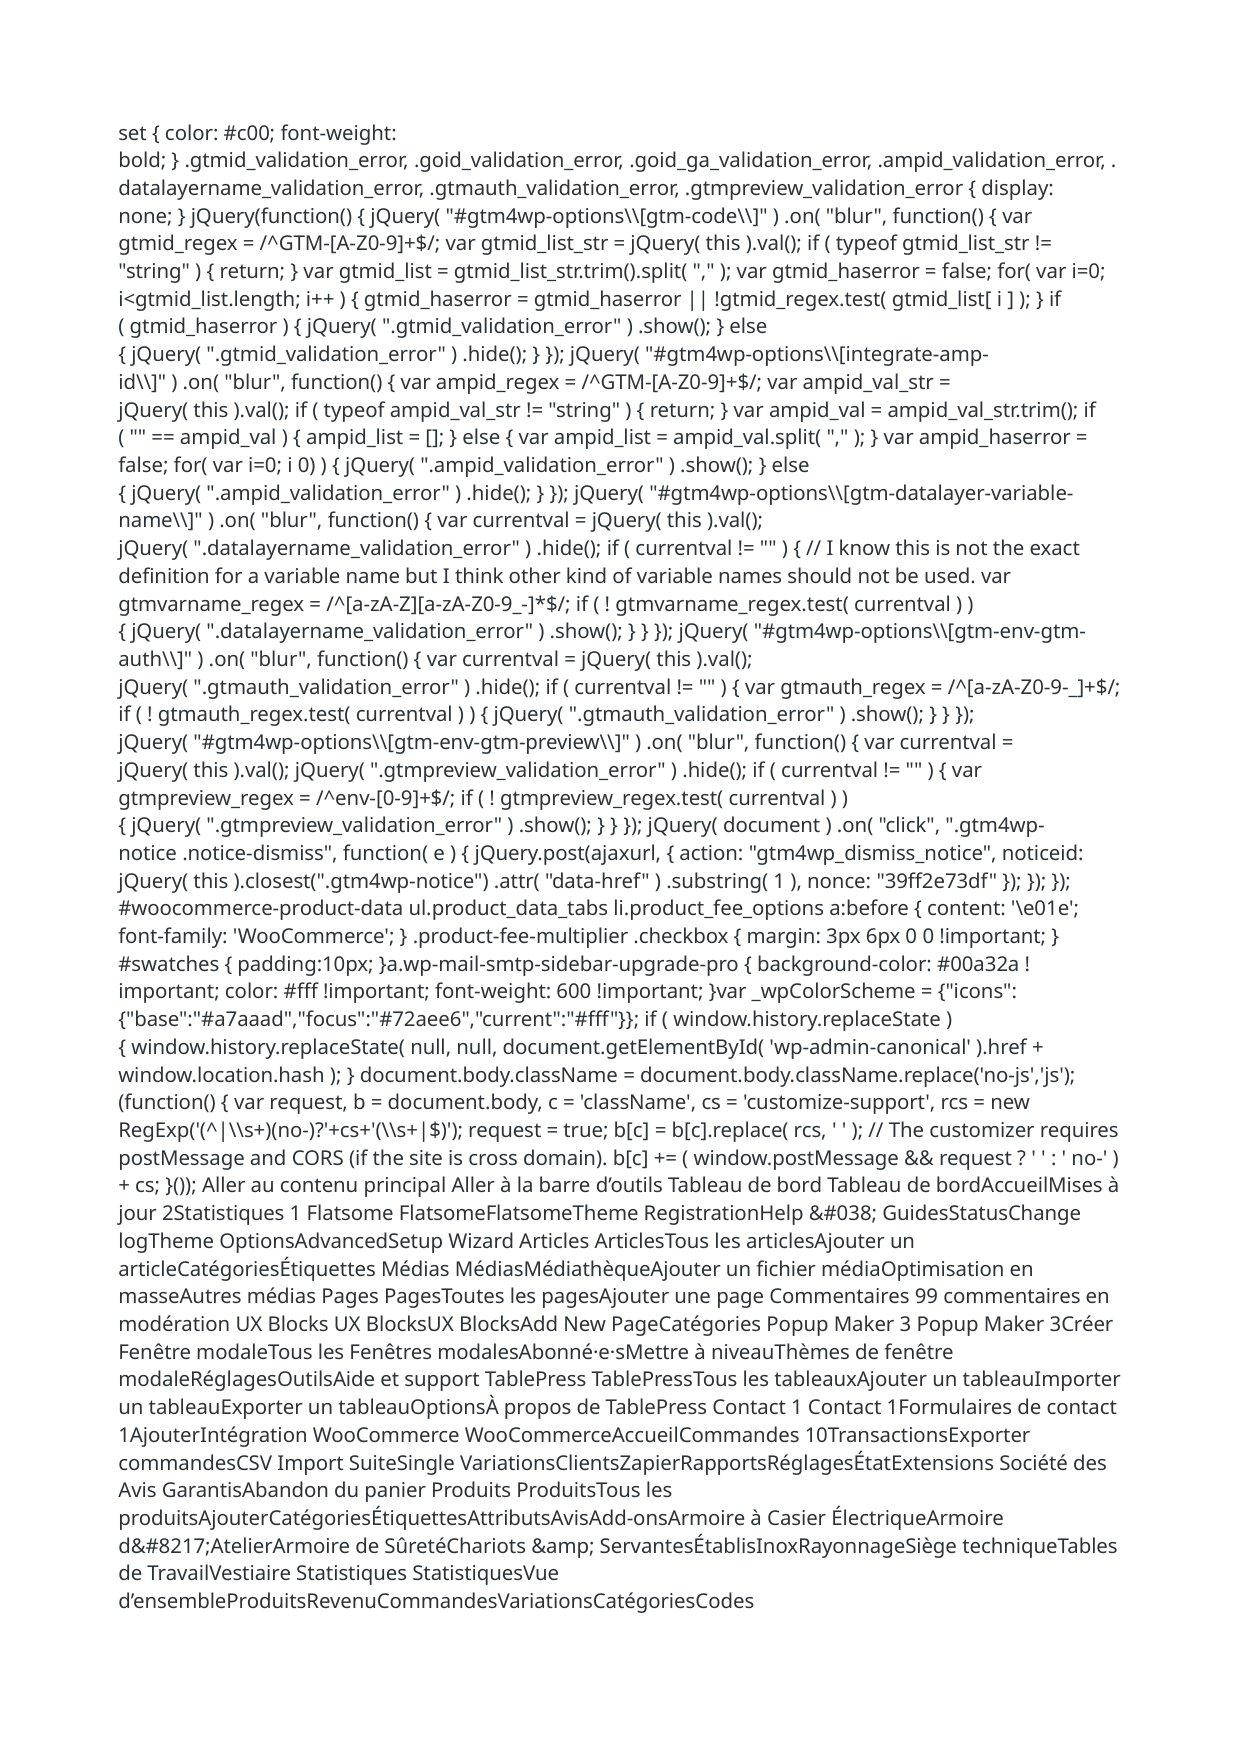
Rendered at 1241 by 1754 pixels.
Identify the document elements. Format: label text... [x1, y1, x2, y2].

table_header set { color: #c00; font-weight: bold; } .gtmid_validation_error, .goid_validation_error, .goid_ga_validation_error, .ampid_validation_error, .datalayername_validation_error, .gtmauth_validation_error, .gtmpreview_validation_error { display: none; } jQuery(function() { jQuery( "#gtm4wp-options\\[gtm-code\\]" ) .on( "blur", function() { var gtmid_regex = /^GTM-[A-Z0-9]+$/; var gtmid_list_str = jQuery( this ).val(); if ( typeof gtmid_list_str != "string" ) { return; } var gtmid_list = gtmid_list_str.trim().split( "," ); var gtmid_haserror = false; for( var i=0; i<gtmid_list.length; i++ ) { gtmid_haserror = gtmid_haserror || !gtmid_regex.test( gtmid_list[ i ] ); } if ( gtmid_haserror ) { jQuery( ".gtmid_validation_error" ) .show(); } else { jQuery( ".gtmid_validation_error" ) .hide(); } }); jQuery( "#gtm4wp-options\\[integrate-amp-id\\]" ) .on( "blur", function() { var ampid_regex = /^GTM-[A-Z0-9]+$/; var ampid_val_str = jQuery( this ).val(); if ( typeof ampid_val_str != "string" ) { return; } var ampid_val = ampid_val_str.trim(); if ( "" == ampid_val ) { ampid_list = []; } else { var ampid_list = ampid_val.split( "," ); } var ampid_haserror = false; for( var i=0; i 0) ) { jQuery( ".ampid_validation_error" ) .show(); } else { jQuery( ".ampid_validation_error" ) .hide(); } }); jQuery( "#gtm4wp-options\\[gtm-datalayer-variable-name\\]" ) .on( "blur", function() { var currentval = jQuery( this ).val(); jQuery( ".datalayername_validation_error" ) .hide(); if ( currentval != "" ) { // I know this is not the exact definition for a variable name but I think other kind of variable names should not be used. var gtmvarname_regex = /^[a-zA-Z][a-zA-Z0-9_-]*$/; if ( ! gtmvarname_regex.test( currentval ) ) { jQuery( ".datalayername_validation_error" ) .show(); } } }); jQuery( "#gtm4wp-options\\[gtm-env-gtm-auth\\]" ) .on( "blur", function() { var currentval = jQuery( this ).val(); jQuery( ".gtmauth_validation_error" ) .hide(); if ( currentval != "" ) { var gtmauth_regex = /^[a-zA-Z0-9-_]+$/; if ( ! gtmauth_regex.test( currentval ) ) { jQuery( ".gtmauth_validation_error" ) .show(); } } }); jQuery( "#gtm4wp-options\\[gtm-env-gtm-preview\\]" ) .on( "blur", function() { var currentval = jQuery( this ).val(); jQuery( ".gtmpreview_validation_error" ) .hide(); if ( currentval != "" ) { var gtmpreview_regex = /^env-[0-9]+$/; if ( ! gtmpreview_regex.test( currentval ) ) { jQuery( ".gtmpreview_validation_error" ) .show(); } } }); jQuery( document ) .on( "click", ".gtm4wp-notice .notice-dismiss", function( e ) { jQuery.post(ajaxurl, { action: "gtm4wp_dismiss_notice", noticeid: jQuery( this ).closest(".gtm4wp-notice") .attr( "data-href" ) .substring( 1 ), nonce: "39ff2e73df" }); }); }); #woocommerce-product-data ul.product_data_tabs li.product_fee_options a:before { content: '\e01e'; font-family: 'WooCommerce'; } .product-fee-multiplier .checkbox { margin: 3px 6px 0 0 !important; } #swatches { padding:10px; }a.wp-mail-smtp-sidebar-upgrade-pro { background-color: #00a32a !important; color: #fff !important; font-weight: 600 !important; }var _wpColorScheme = {"icons":{"base":"#a7aaad","focus":"#72aee6","current":"#fff"}}; if ( window.history.replaceState ) { window.history.replaceState( null, null, document.getElementById( 'wp-admin-canonical' ).href + window.location.hash ); } document.body.className = document.body.className.replace('no-js','js'); (function() { var request, b = document.body, c = 'className', cs = 'customize-support', rcs = new RegExp('(^|\\s+)(no-)?'+cs+'(\\s+|$)'); request = true; b[c] = b[c].replace( rcs, ' ' ); // The customizer requires postMessage and CORS (if the site is cross domain). b[c] += ( window.postMessage && request ? ' ' : ' no-' ) + cs; }()); Aller au contenu principal Aller à la barre d’outils Tableau de bord Tableau de bordAccueilMises à jour 2Statistiques 1 Flatsome FlatsomeFlatsomeTheme RegistrationHelp &#038; GuidesStatusChange logTheme OptionsAdvancedSetup Wizard Articles ArticlesTous les articlesAjouter un articleCatégoriesÉtiquettes Médias MédiasMédiathèqueAjouter un fichier médiaOptimisation en masseAutres médias Pages PagesToutes les pagesAjouter une page Commentaires 99 commentaires en modération UX Blocks UX BlocksUX BlocksAdd New PageCatégories Popup Maker 3 Popup Maker 3Créer Fenêtre modaleTous les Fenêtres modalesAbonné·e·sMettre à niveauThèmes de fenêtre modaleRéglagesOutilsAide et support TablePress TablePressTous les tableauxAjouter un tableauImporter un tableauExporter un tableauOptionsÀ propos de TablePress Contact 1 Contact 1Formulaires de contact 1AjouterIntégration WooCommerce WooCommerceAccueilCommandes 10TransactionsExporter commandesCSV Import SuiteSingle VariationsClientsZapierRapportsRéglagesÉtatExtensions Société des Avis GarantisAbandon du panier Produits ProduitsTous les produitsAjouterCatégoriesÉtiquettesAttributsAvisAdd-onsArmoire à Casier ÉlectriqueArmoire d&#8217;AtelierArmoire de SûretéChariots &amp; ServantesÉtablisInoxRayonnageSiège techniqueTables de TravailVestiaire Statistiques StatistiquesVue d’ensembleProduitsRevenuCommandesVariationsCatégoriesCodes [118, 118, 1122, 1614]
